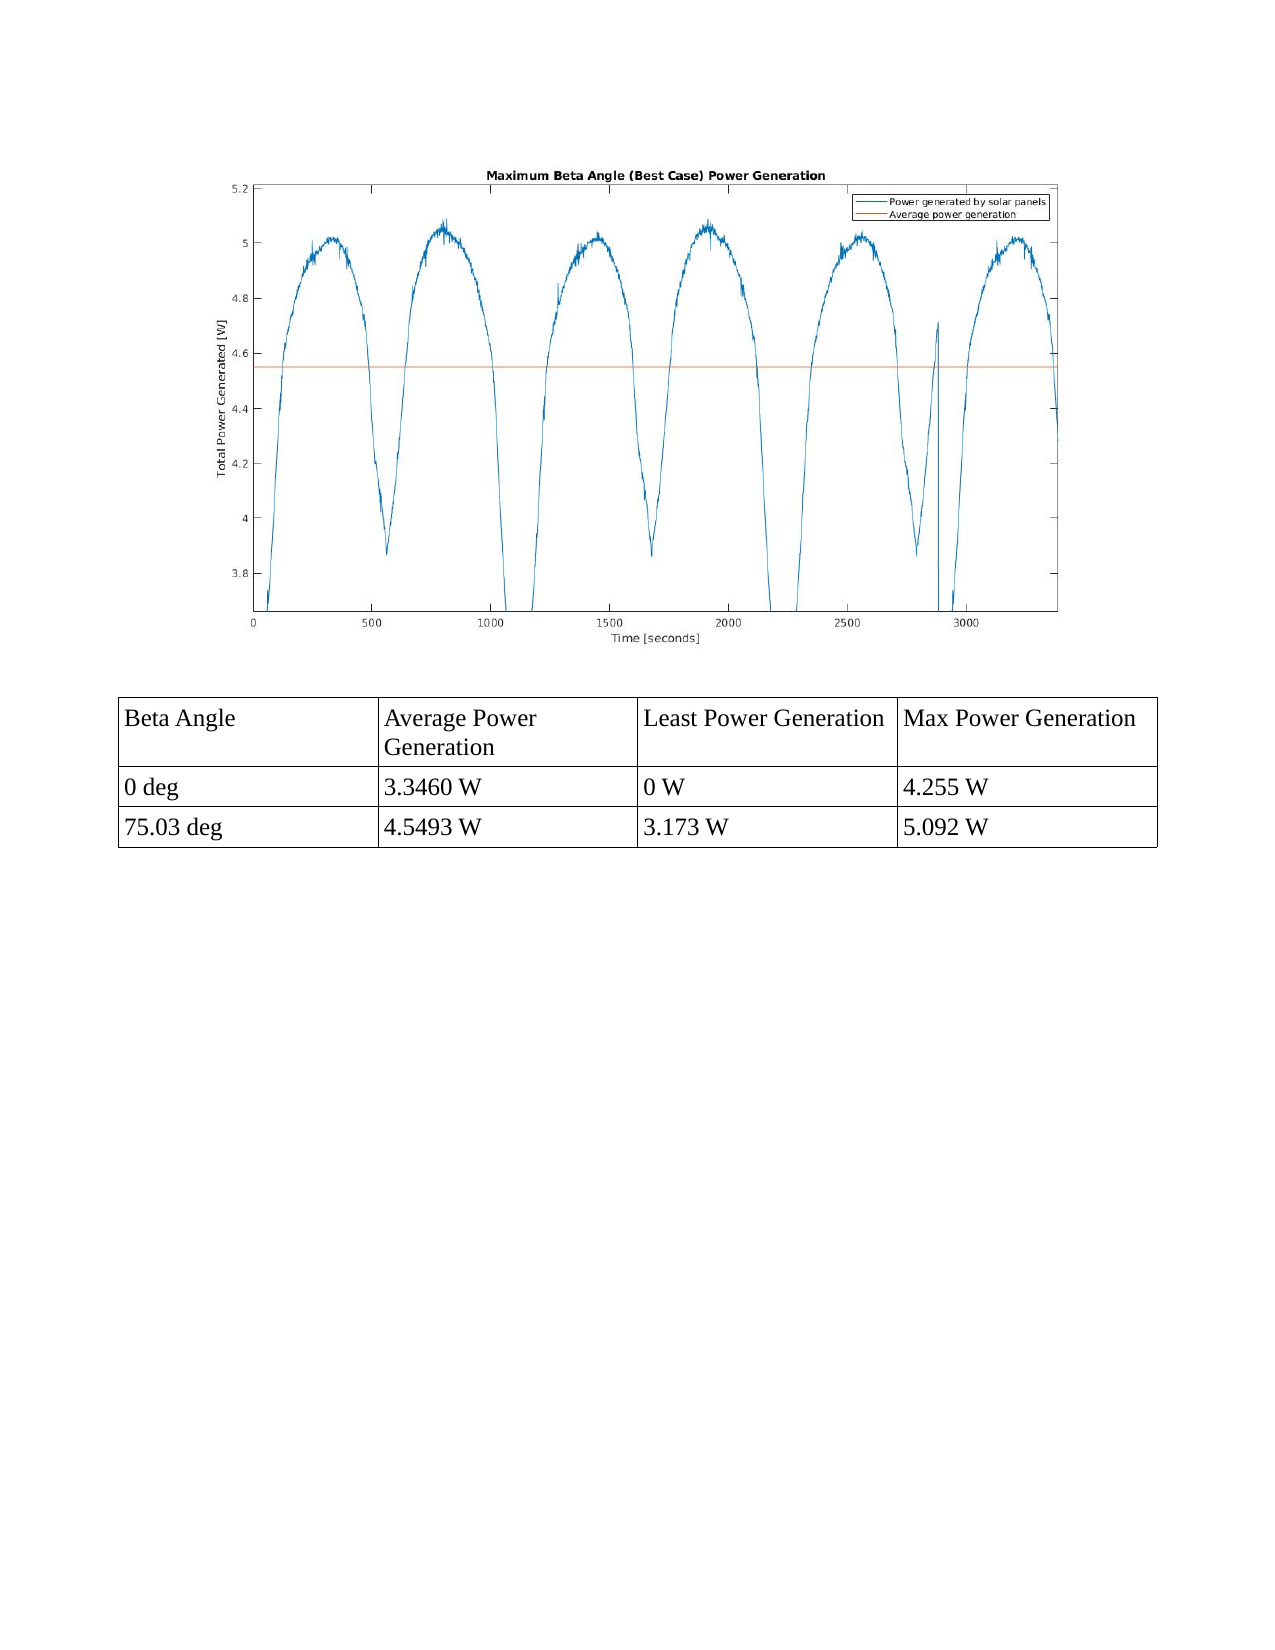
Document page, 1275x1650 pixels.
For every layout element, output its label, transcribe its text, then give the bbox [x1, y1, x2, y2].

table_header Least Power Generation [638, 698, 897, 766]
picture [118, 146, 1157, 669]
table_header Average Power Generation [379, 698, 637, 766]
table_cell 75.03 deg [119, 807, 378, 847]
table_cell 4.5493 W [379, 807, 637, 847]
table_cell 3.173 W [638, 807, 897, 847]
table_cell 5.092 W [898, 807, 1157, 847]
table_cell 0 W [638, 767, 897, 806]
table_header Beta Angle [119, 698, 378, 766]
table_cell 0 deg [119, 767, 378, 806]
table_header Max Power Generation [898, 698, 1157, 766]
table_cell 4.255 W [898, 767, 1157, 806]
table_cell 3.3460 W [379, 767, 637, 806]
